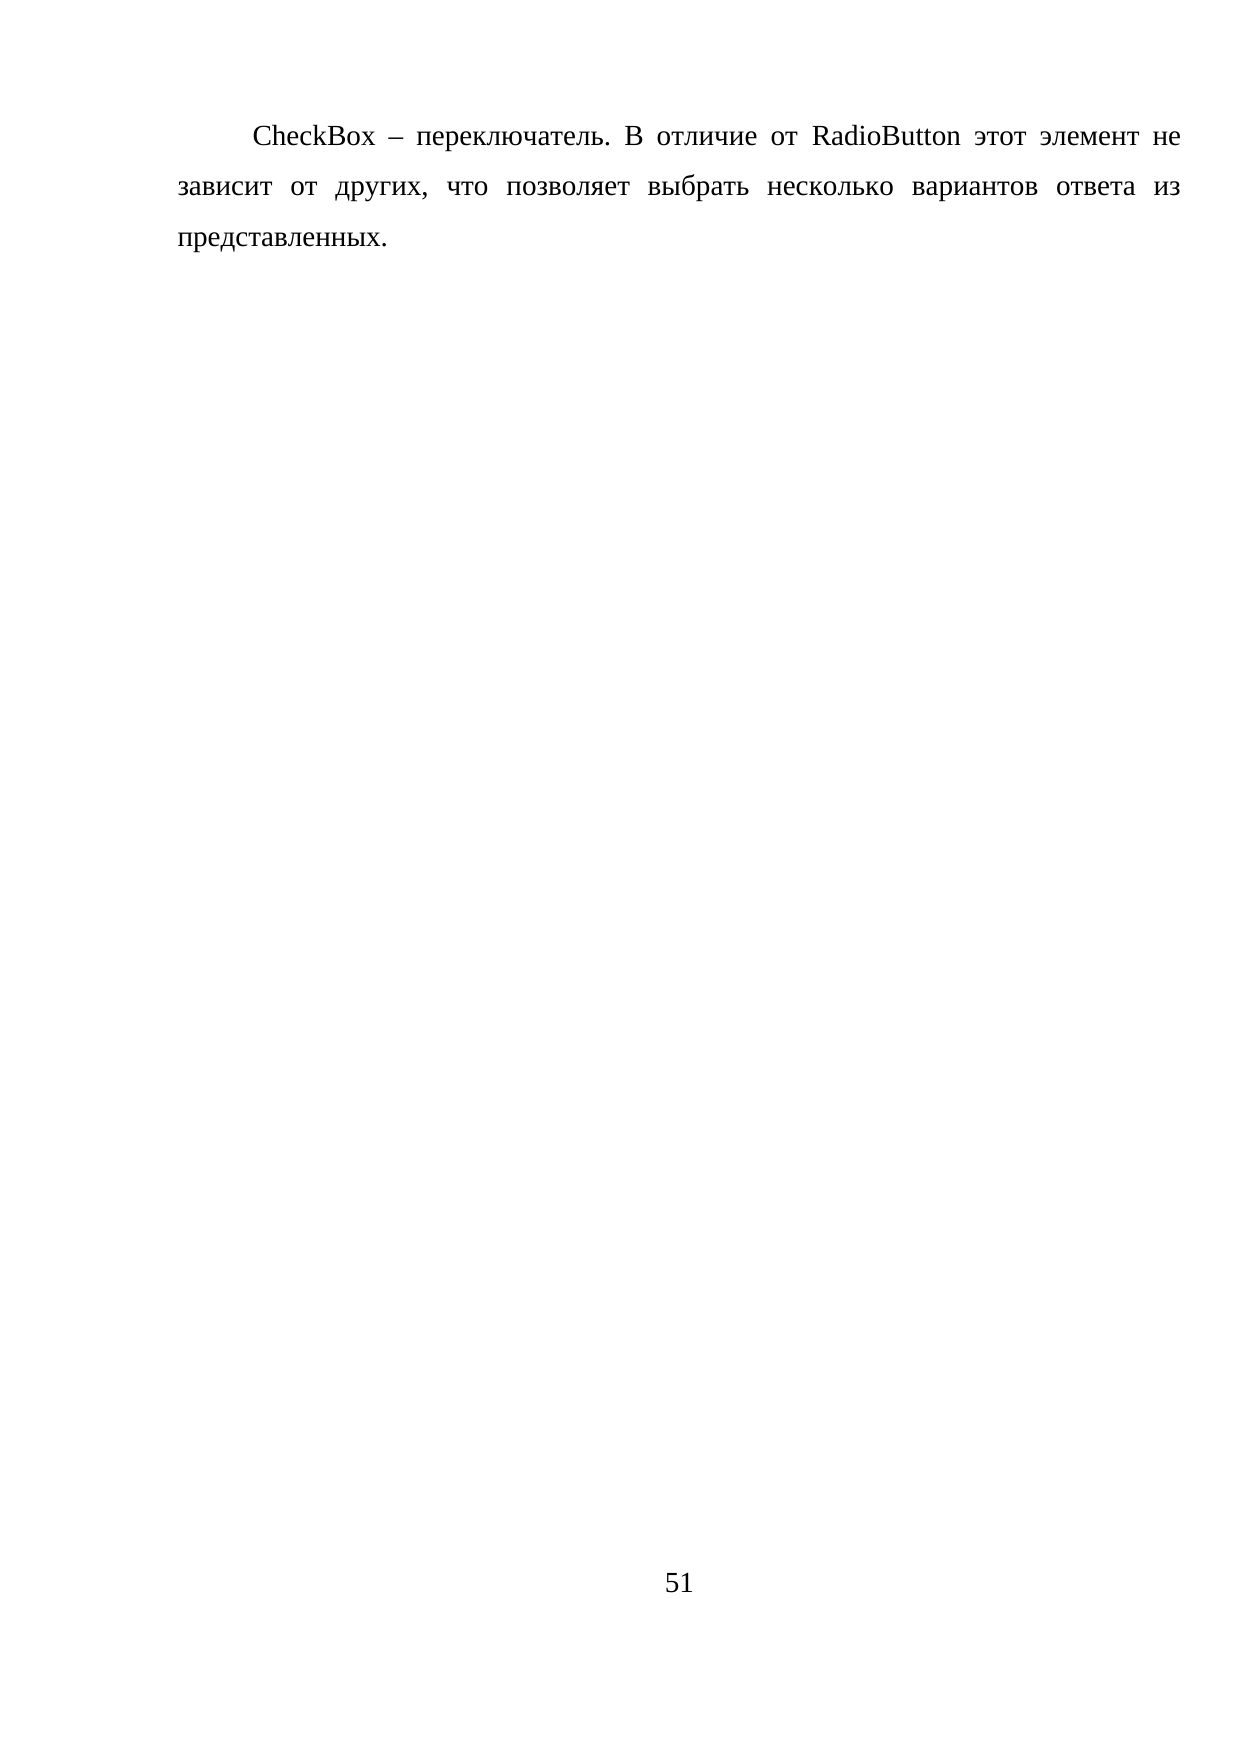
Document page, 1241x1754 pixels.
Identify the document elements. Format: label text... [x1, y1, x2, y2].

text CheckBox – переключатель. В отличие от RadioButton этот элемент не зависит от других, что позволяет выбрать несколько вариантов ответа из представленных. [177, 118, 1181, 252]
